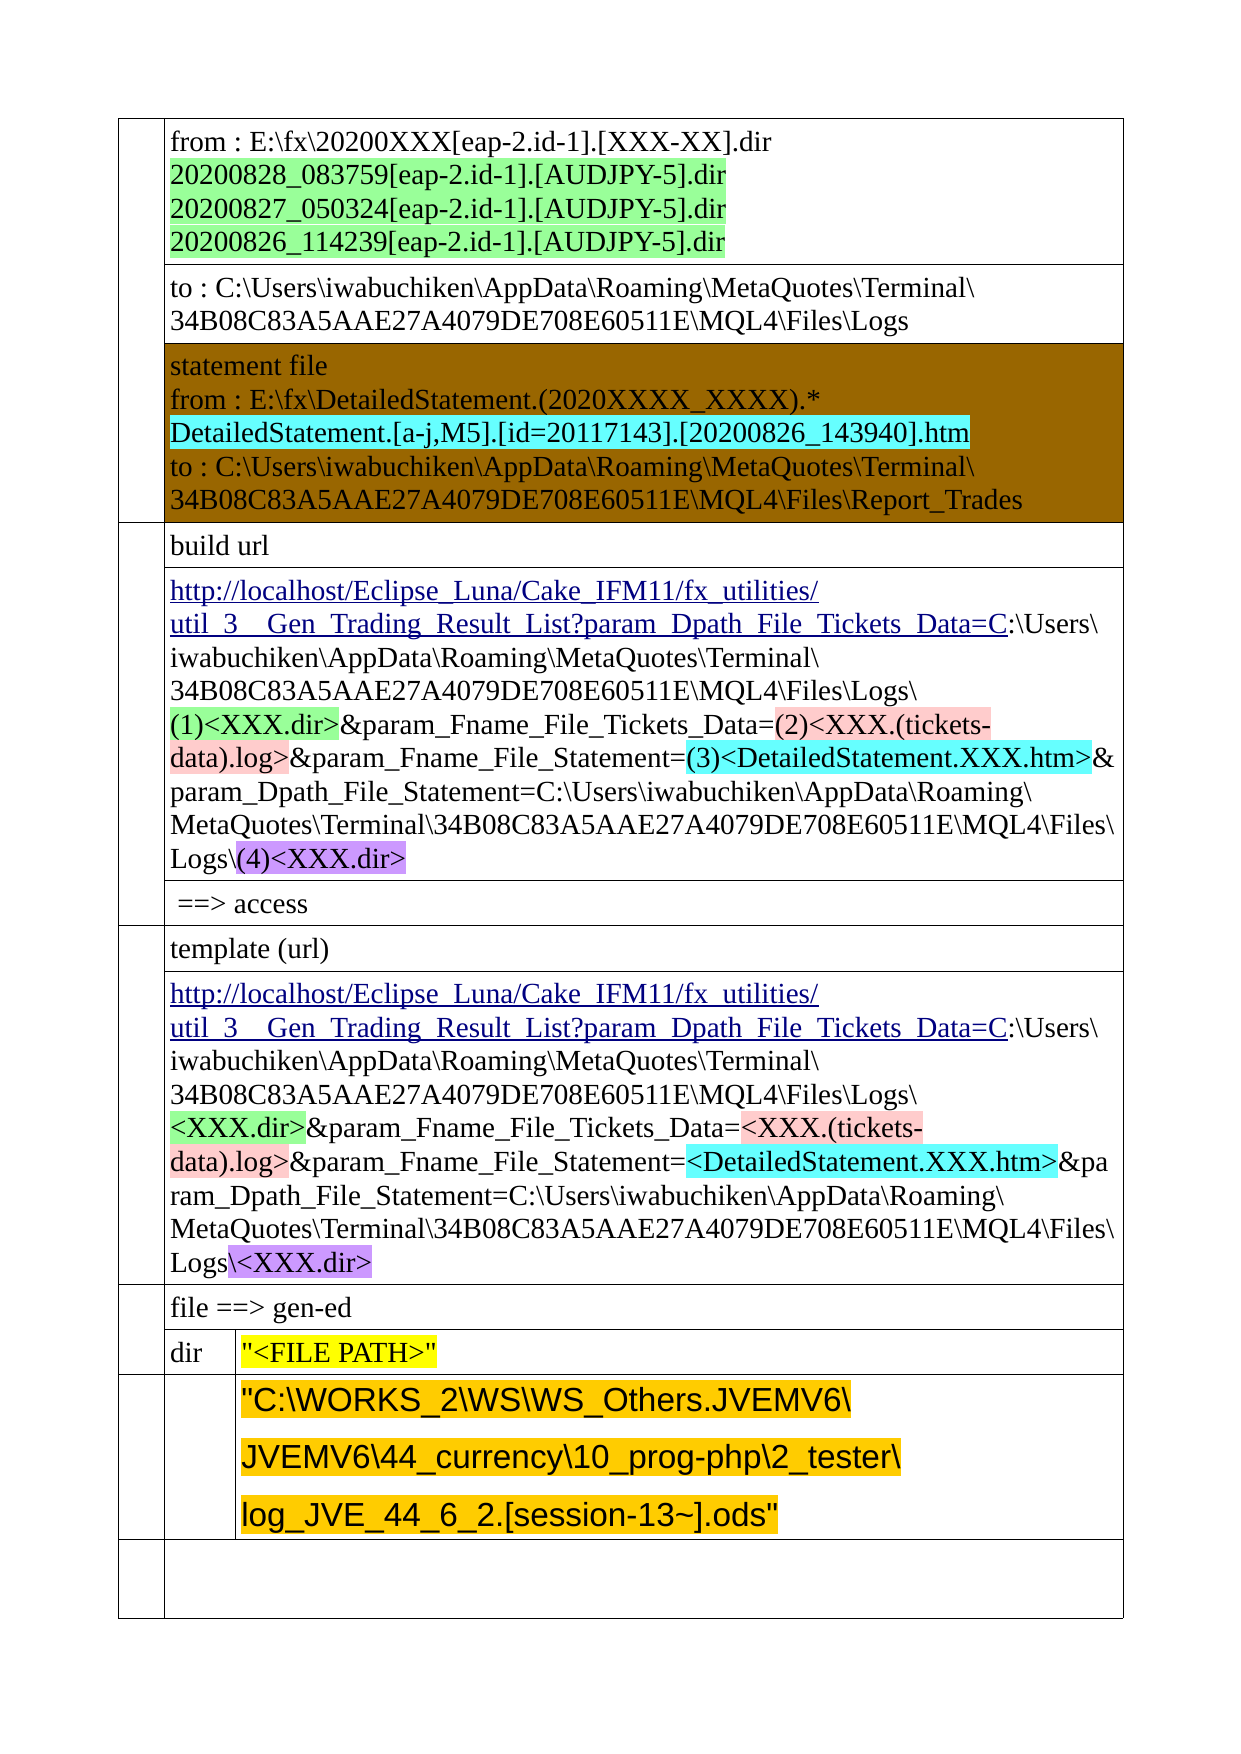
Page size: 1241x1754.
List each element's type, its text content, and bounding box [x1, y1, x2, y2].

table_cell statement file from : E:\fx\DetailedStatement.(2020XXXX_XXXX).* DetailedStatement.[a-j,M5].[id=20117143].[20200826_143940].htm to : C:\Users\iwabuchiken\AppData\Roaming\MetaQuotes\Terminal\34B08C83A5AAE27A4079DE708E60511E\MQL4\Files\Report_Trades [165, 344, 1123, 522]
table_cell to : C:\Users\iwabuchiken\AppData\Roaming\MetaQuotes\Terminal\34B08C83A5AAE27A4079DE708E60511E\MQL4\Files\Logs [165, 265, 1123, 342]
table_cell template (url) [165, 926, 1123, 971]
table_cell [119, 926, 164, 1284]
table_cell file ==> gen-ed [165, 1285, 1123, 1329]
table_cell from : E:\fx\20200XXX[eap-2.id-1].[XXX-XX].dir 20200828_083759[eap-2.id-1].[AUDJPY-5].dir 20200827_050324[eap-2.id-1].[AUDJPY-5].dir 20200826_114239[eap-2.id-1].[AUDJPY-5].dir [165, 119, 1123, 264]
table_cell "C:\WORKS_2\WS\WS_Others.JVEMV6\JVEMV6\44_currency\10_prog-php\2_tester\log_JVE_44_6_2.[session-13~].ods" [236, 1375, 1123, 1539]
table_cell [165, 1375, 235, 1539]
table_cell [119, 1540, 164, 1618]
table_cell build url [165, 523, 1123, 567]
table_cell http://localhost/Eclipse_Luna/Cake_IFM11/fx_utilities/util_3__Gen_Trading_Result_List?param_Dpath_File_Tickets_Data=C:\Users\iwabuchiken\AppData\Roaming\MetaQuotes\Terminal\34B08C83A5AAE27A4079DE708E60511E\MQL4\Files\Logs\(1)<XXX.dir>&param_Fname_File_Tickets_Data=(2)<XXX.(tickets-data).log>&param_Fname_File_Statement=(3)<DetailedStatement.XXX.htm>&param_Dpath_File_Statement=C:\Users\iwabuchiken\AppData\Roaming\MetaQuotes\Terminal\34B08C83A5AAE27A4079DE708E60511E\MQL4\Files\Logs\(4)<XXX.dir> [165, 568, 1123, 880]
table_cell ==> access [165, 881, 1123, 925]
table_cell [119, 1285, 164, 1374]
table_cell [165, 1540, 1123, 1618]
table_cell [119, 1375, 164, 1539]
table_cell http://localhost/Eclipse_Luna/Cake_IFM11/fx_utilities/util_3__Gen_Trading_Result_List?param_Dpath_File_Tickets_Data=C:\Users\iwabuchiken\AppData\Roaming\MetaQuotes\Terminal\34B08C83A5AAE27A4079DE708E60511E\MQL4\Files\Logs\<XXX.dir>&param_Fname_File_Tickets_Data=<XXX.(tickets-data).log>&param_Fname_File_Statement=<DetailedStatement.XXX.htm>&param_Dpath_File_Statement=C:\Users\iwabuchiken\AppData\Roaming\MetaQuotes\Terminal\34B08C83A5AAE27A4079DE708E60511E\MQL4\Files\Logs\<XXX.dir> [165, 972, 1123, 1284]
table_cell [119, 119, 164, 522]
table_cell [119, 523, 164, 925]
table_cell "<FILE PATH>" [236, 1330, 1123, 1374]
table_cell dir [165, 1330, 235, 1374]
